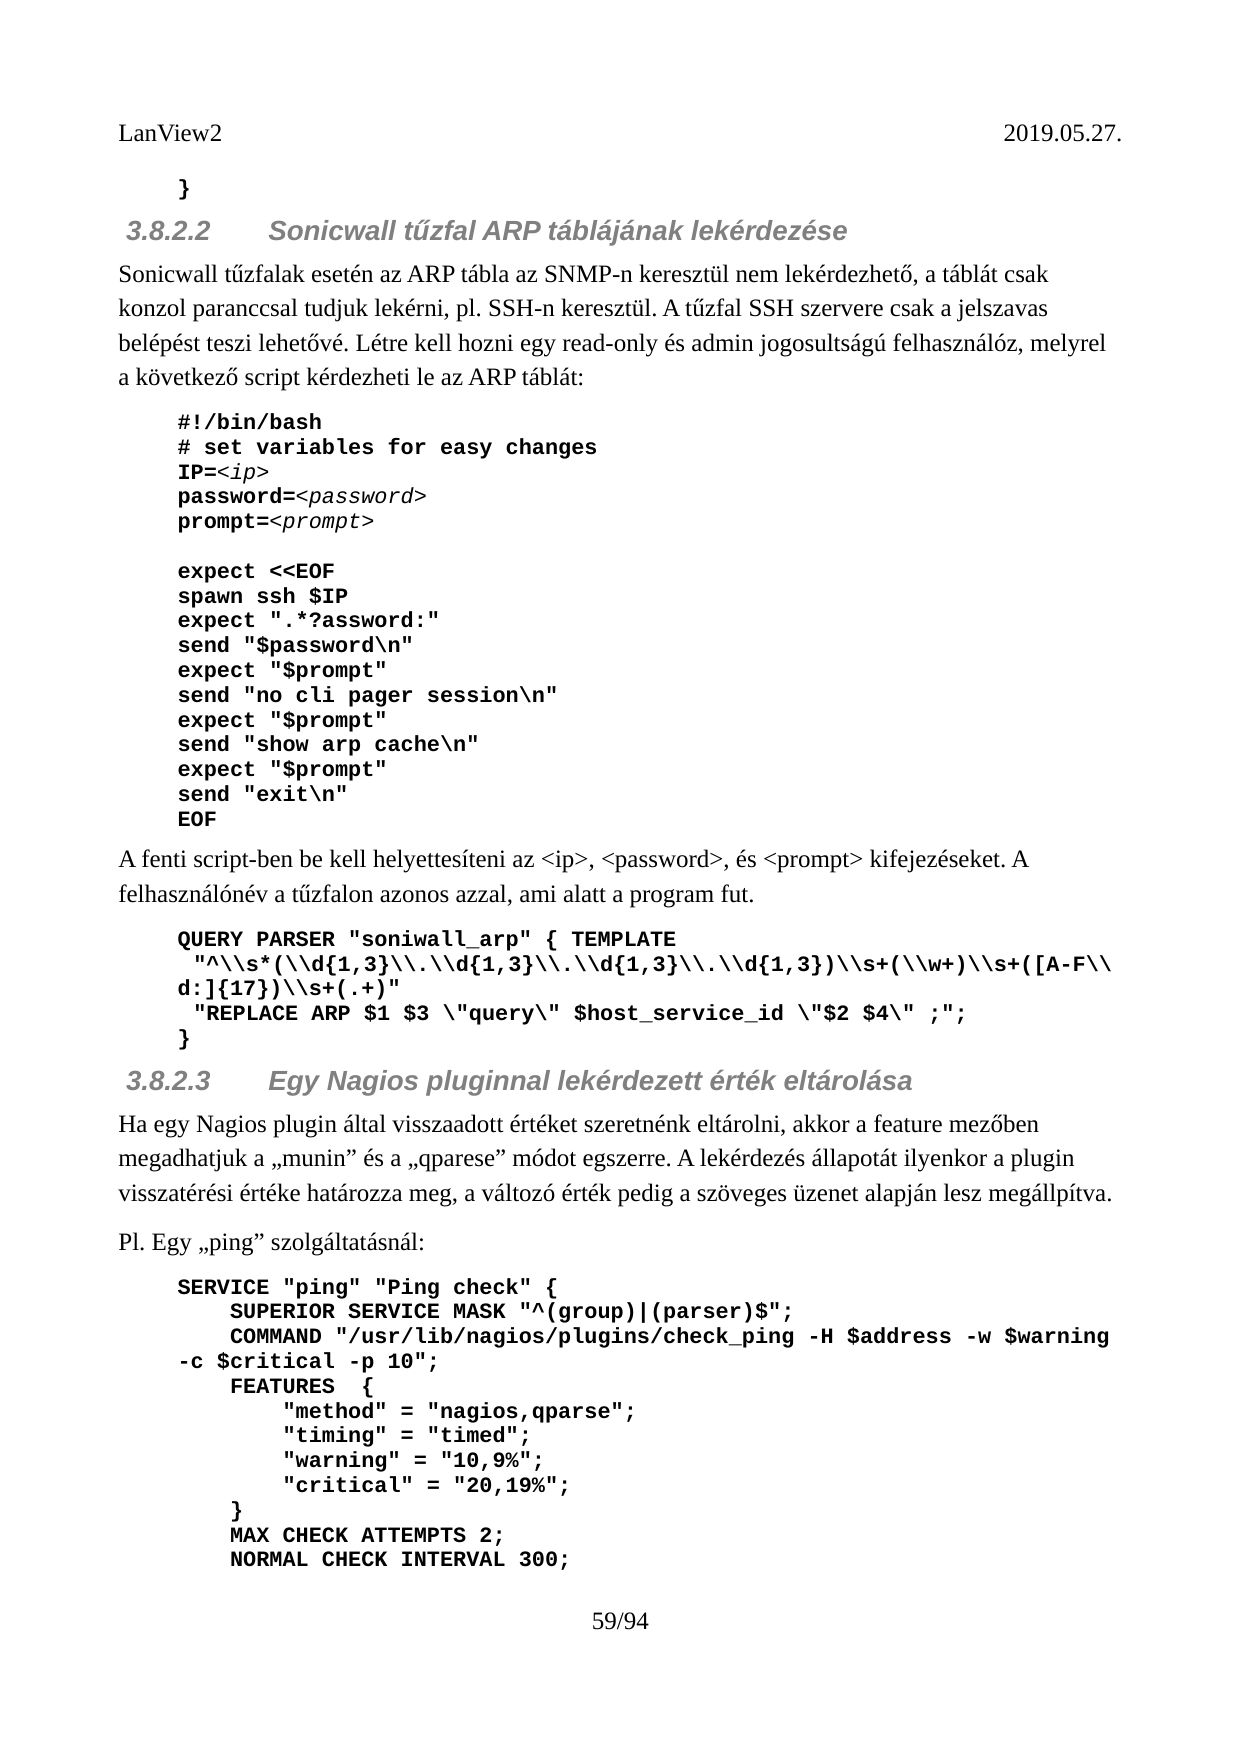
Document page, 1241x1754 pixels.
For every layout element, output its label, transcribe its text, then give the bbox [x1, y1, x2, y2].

text FEATURES { [177, 1375, 1122, 1400]
subtitle Egy Nagios pluginnal lekérdezett érték eltárolása [118, 1064, 1122, 1096]
text NORMAL CHECK INTERVAL 300; [177, 1549, 1122, 1573]
text COMMAND "/usr/lib/nagios/plugins/check_ping -H $address -w $warning -c $critical -p 10"; [177, 1326, 1122, 1375]
text "warning" = "10,9%"; [177, 1449, 1122, 1474]
text SERVICE "ping" "Ping check" { [177, 1276, 1122, 1301]
text #!/bin/bash # set variables for easy changes IP=<ip> password=<password> prompt=<prompt> expect <<EOF spawn ssh $IP expect ".*?assword:" send "$password\n" expect "$prompt" send "no cli pager session\n" expect "$prompt" send "show arp cache\n" expect "$prompt" send "exit\n" EOF [177, 411, 1122, 833]
subtitle Sonicwall tűzfal ARP táblájának lekérdezése [118, 214, 1122, 246]
text "timing" = "timed"; [177, 1425, 1122, 1449]
text Pl. Egy „ping” szolgáltatásnál: [118, 1227, 1122, 1256]
text A fenti script-ben be kell helyettesíteni az <ip>, <password>, és <prompt> kifejezéseket. A felhasználónév a tűzfalon azonos azzal, ami alatt a program fut. [118, 844, 1122, 908]
text MAX CHECK ATTEMPTS 2; [177, 1524, 1122, 1549]
text QUERY PARSER "soniwall_arp" { TEMPLATE "^\\s*(\\d{1,3}\\.\\d{1,3}\\.\\d{1,3}\\.\\d{1,3})\\s+(\\w+)\\s+([A-F\\d:]{17})\\s+(.+)" "REPLACE ARP $1 $3 \"query\" $host_service_id \"$2 $4\" ;"; } [177, 928, 1122, 1052]
text } [177, 1499, 1122, 1524]
text Sonicwall tűzfalak esetén az ARP tábla az SNMP-n keresztül nem lekérdezhető, a táblát csak konzol paranccsal tudjuk lekérni, pl. SSH-n keresztül. A tűzfal SSH szervere csak a jelszavas belépést teszi lehetővé. Létre kell hozni egy read-only és admin jogosultságú felhasználóz, melyrel a következő script kérdezheti le az ARP táblát: [118, 259, 1122, 391]
text Ha egy Nagios plugin által visszaadott értéket szeretnénk eltárolni, akkor a feature mezőben megadhatjuk a „munin” és a „qparese” módot egszerre. A lekérdezés állapotát ilyenkor a plugin visszatérési értéke határozza meg, a változó érték pedig a szöveges üzenet alapján lesz megállpítva. [118, 1109, 1122, 1207]
text } [177, 177, 1122, 202]
text SUPERIOR SERVICE MASK "^(group)|(parser)$"; [177, 1301, 1122, 1326]
text "critical" = "20,19%"; [177, 1474, 1122, 1499]
text "method" = "nagios,qparse"; [177, 1400, 1122, 1425]
